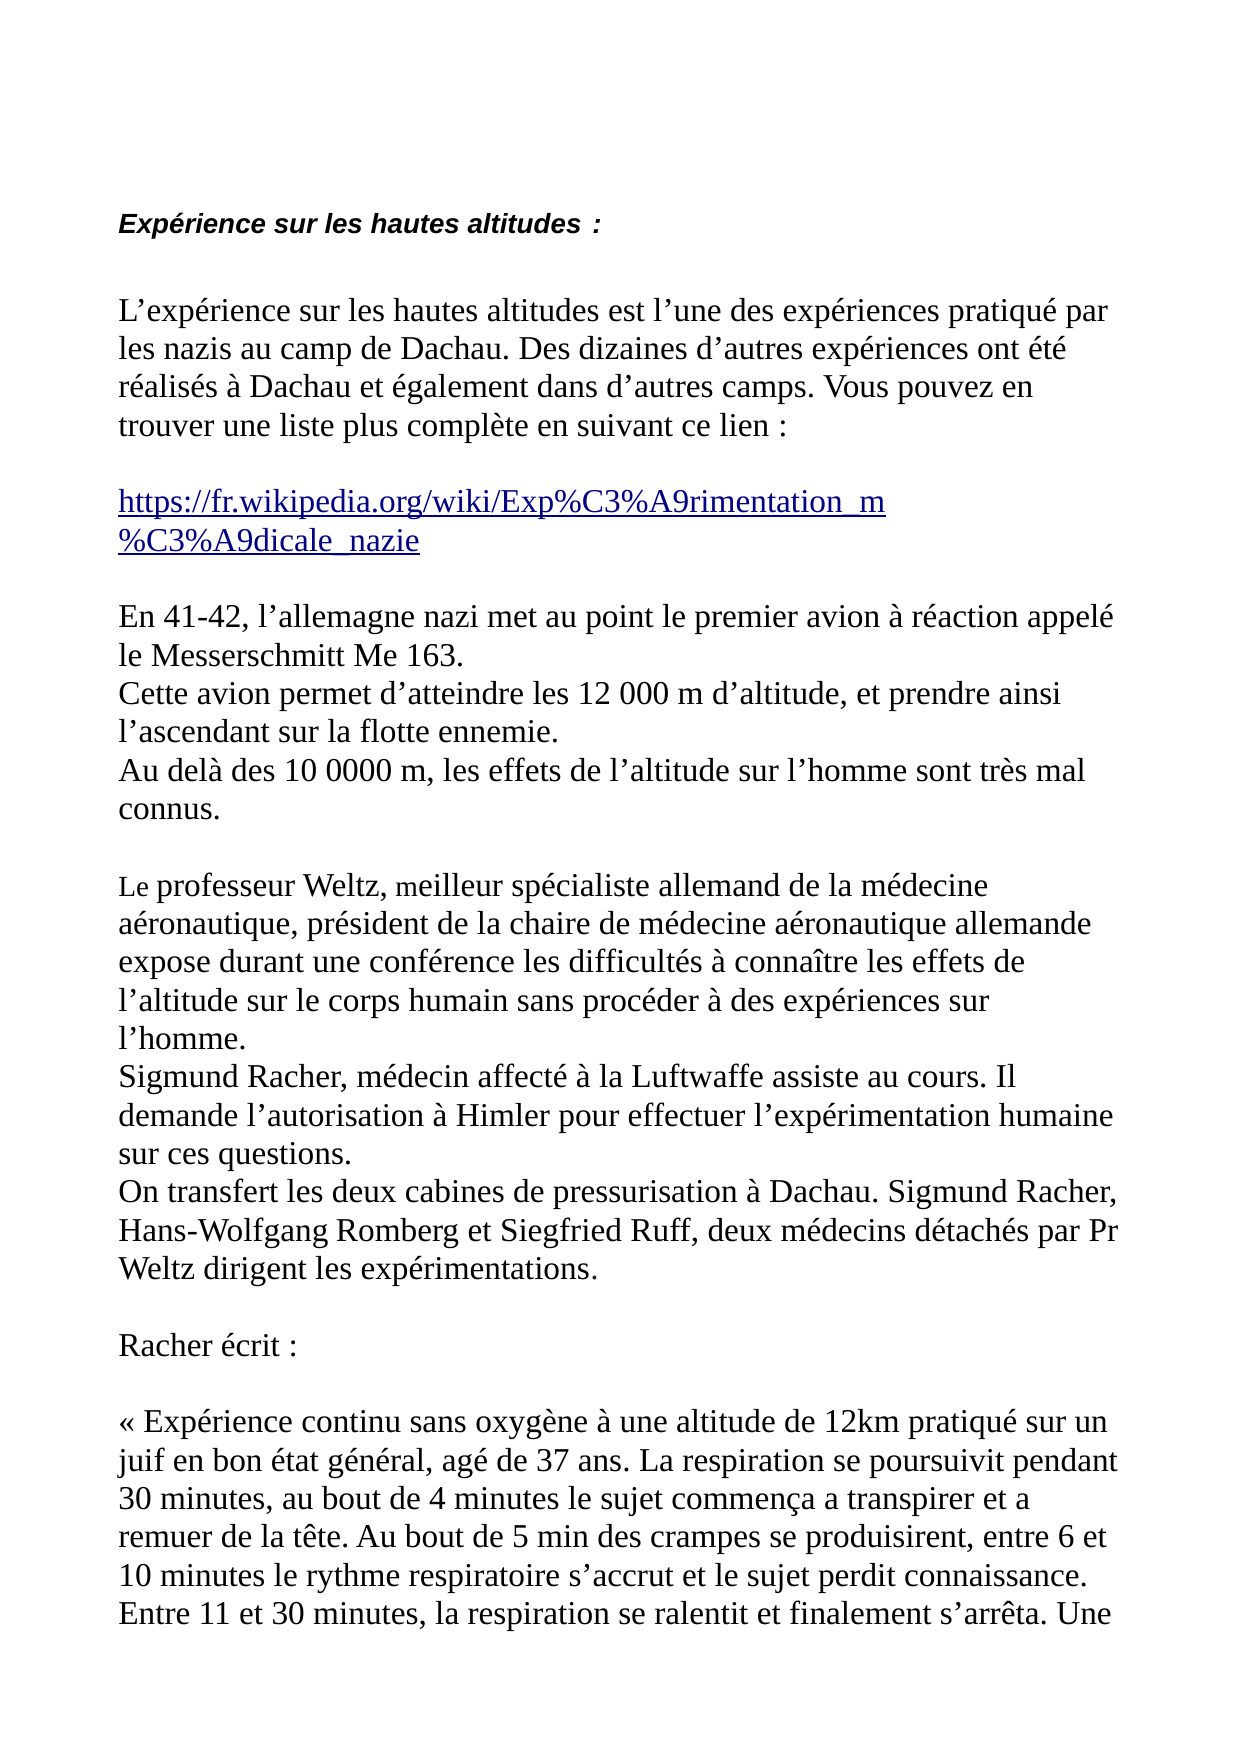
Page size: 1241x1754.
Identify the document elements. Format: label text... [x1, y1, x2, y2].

text https://fr.wikipedia.org/wiki/Exp%C3%A9rimentation_m%C3%A9dicale_nazie [118, 482, 1122, 558]
text « Expérience continu sans oxygène à une altitude de 12km pratiqué sur un juif en bon état général, agé de 37 ans. La respiration se poursuivit pendant 30 minutes, au bout de 4 minutes le sujet commença a transpirer et a remuer de la tête. Au bout de 5 min des crampes se produisirent, entre 6 et 10 minutes le rythme respiratoire s’accrut et le sujet perdit connaissance. Entre 11 et 30 minutes, la respiration se ralentit et finalement s’arrêta. Une [118, 1402, 1122, 1632]
text Au delà des 10 0000 m, les effets de l’altitude sur l’homme sont très mal connus. [118, 750, 1122, 827]
text Sigmund Racher, médecin affecté à la Luftwaffe assiste au cours. Il demande l’autorisation à Himler pour effectuer l’expérimentation humaine sur ces questions. [118, 1057, 1122, 1172]
text Cette avion permet d’atteindre les 12 000 m d’altitude, et prendre ainsi l’ascendant sur la flotte ennemie. [118, 673, 1122, 750]
text Racher écrit : [118, 1325, 1122, 1363]
text On transfert les deux cabines de pressurisation à Dachau. Sigmund Racher, Hans-Wolfgang Romberg et Siegfried Ruff, deux médecins détachés par Pr Weltz dirigent les expérimentations. [118, 1172, 1122, 1287]
text Le professeur Weltz, meilleur spécialiste allemand de la médecine aéronautique, président de la chaire de médecine aéronautique allemande expose durant une conférence les difficultés à connaître les effets de l’altitude sur le corps humain sans procéder à des expériences sur l’homme. [118, 865, 1122, 1057]
text L’expérience sur les hautes altitudes est l’une des expériences pratiqué par les nazis au camp de Dachau. Des dizaines d’autres expériences ont été réalisés à Dachau et également dans d’autres camps. Vous pouvez en trouver une liste plus complète en suivant ce lien : [118, 290, 1122, 443]
text En 41-42, l’allemagne nazi met au point le premier avion à réaction appelé le Messerschmitt Me 163. [118, 597, 1122, 673]
subtitle Expérience sur les hautes altitudes : [118, 207, 1122, 239]
